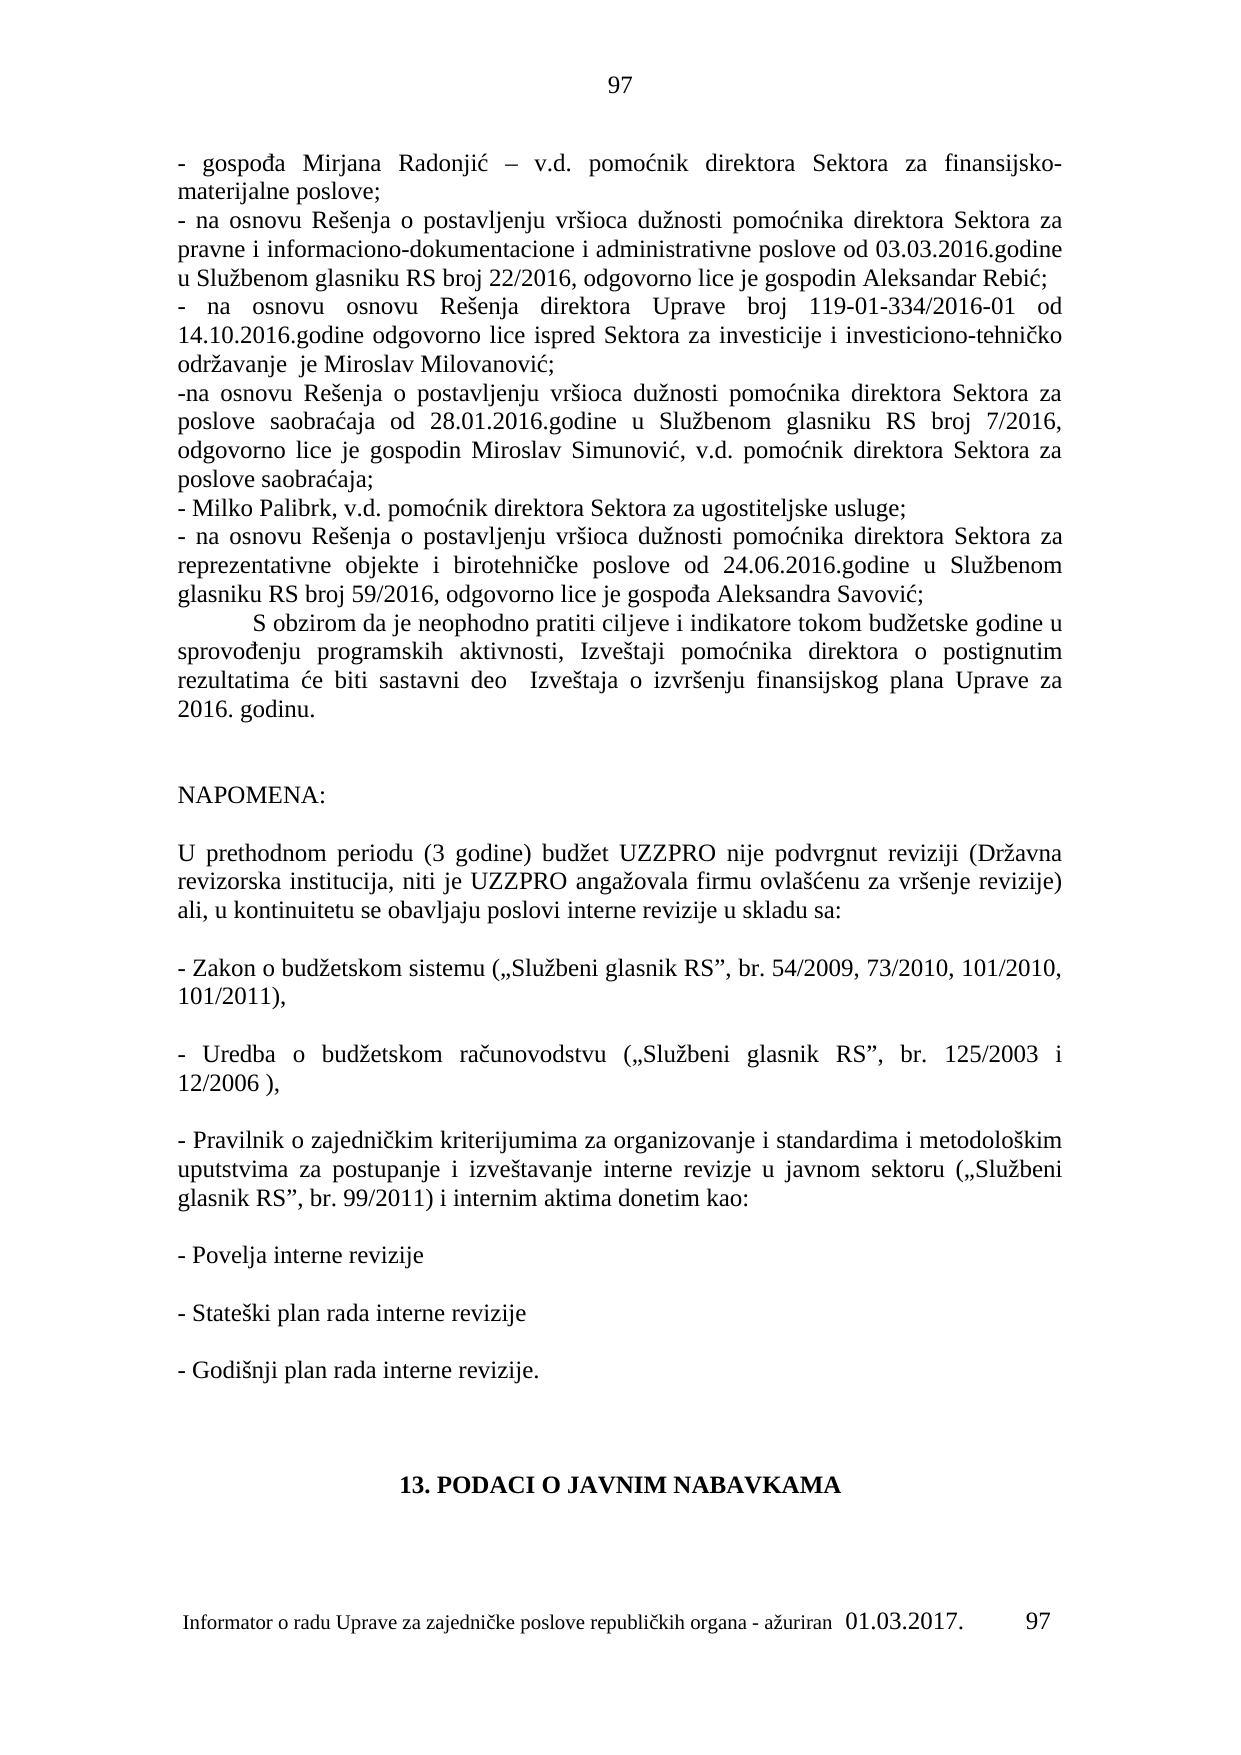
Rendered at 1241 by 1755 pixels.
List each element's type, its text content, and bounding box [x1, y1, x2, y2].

text -na osnovu Rešenja o postavlјenju vršioca dužnosti pomoćnika direktora Sektora za poslove saobraćaja od 28.01.2016.godine u Službenom glasniku RS broj 7/2016, odgovorno lice je gospodin Miroslav Simunović, v.d. pomoćnik direktora Sektora za poslove saobraćaja; [177, 378, 1063, 493]
text 13. PODACI O JAVNIM NABAVKAMA [177, 1470, 1063, 1499]
text - na osnovu Rešenja o postavlјenju vršioca dužnosti pomoćnika direktora Sektora za pravne i informaciono-dokumentacione i administrativne poslove od 03.03.2016.godine u Službenom glasniku RS broj 22/2016, odgovorno lice je gospodin Aleksandar Rebić; [177, 205, 1063, 291]
text - Pravilnik o zajedničkim kriterijumima za organizovanje i standardima i metodološkim uputstvima za postupanje i izveštavanje interne revizje u javnom sektoru („Službeni glasnik RS”, br. 99/2011) i internim aktima donetim kao: [177, 1125, 1063, 1211]
text - Stateški plan rada interne revizije [177, 1298, 1063, 1326]
text - na osnovu osnovu Rešenja direktora Uprave broj 119-01-334/2016-01 od 14.10.2016.godine odgovorno lice ispred Sektora za investicije i investiciono-tehničko održavanje je Miroslav Milovanović; [177, 291, 1063, 378]
text S obzirom da je neophodno pratiti cilјeve i indikatore tokom budžetske godine u sprovođenju programskih aktivnosti, Izveštaji pomoćnika direktora o postignutim rezultatima će biti sastavni deo Izveštaja o izvršenju finansijskog plana Uprave za 2016. godinu. [177, 608, 1063, 723]
text - Zakon o budžetskom sistemu („Službeni glasnik RS”, br. 54/2009, 73/2010, 101/2010, 101/2011), [177, 953, 1063, 1010]
text U prethodnom periodu (3 godine) budžet UZZPRO nije podvrgnut reviziji (Državna revizorska institucija, niti je UZZPRO angažovala firmu ovlašćenu za vršenje revizije) ali, u kontinuitetu se obavlјaju poslovi interne revizije u skladu sa: [177, 838, 1063, 924]
text - Uredba o budžetskom računovodstvu („Službeni glasnik RS”, br. 125/2003 i 12/2006 ), [177, 1039, 1063, 1096]
text - gospođa Mirjana Radonjić – v.d. pomoćnik direktora Sektora za finansijsko-materijalne poslove; [177, 148, 1063, 205]
text - Povelјa interne revizije [177, 1240, 1063, 1269]
text NAPOMENA: [177, 780, 1063, 809]
text - Milko Palibrk, v.d. pomoćnik direktora Sektora za ugostitelјske usluge; [177, 493, 1063, 521]
text - Godišnji plan rada interne revizije. [177, 1355, 1063, 1384]
text - na osnovu Rešenja o postavlјenju vršioca dužnosti pomoćnika direktora Sektora za reprezentativne objekte i birotehničke poslove od 24.06.2016.godine u Službenom glasniku RS broj 59/2016, odgovorno lice je gospođa Aleksandra Savović; [177, 521, 1063, 608]
